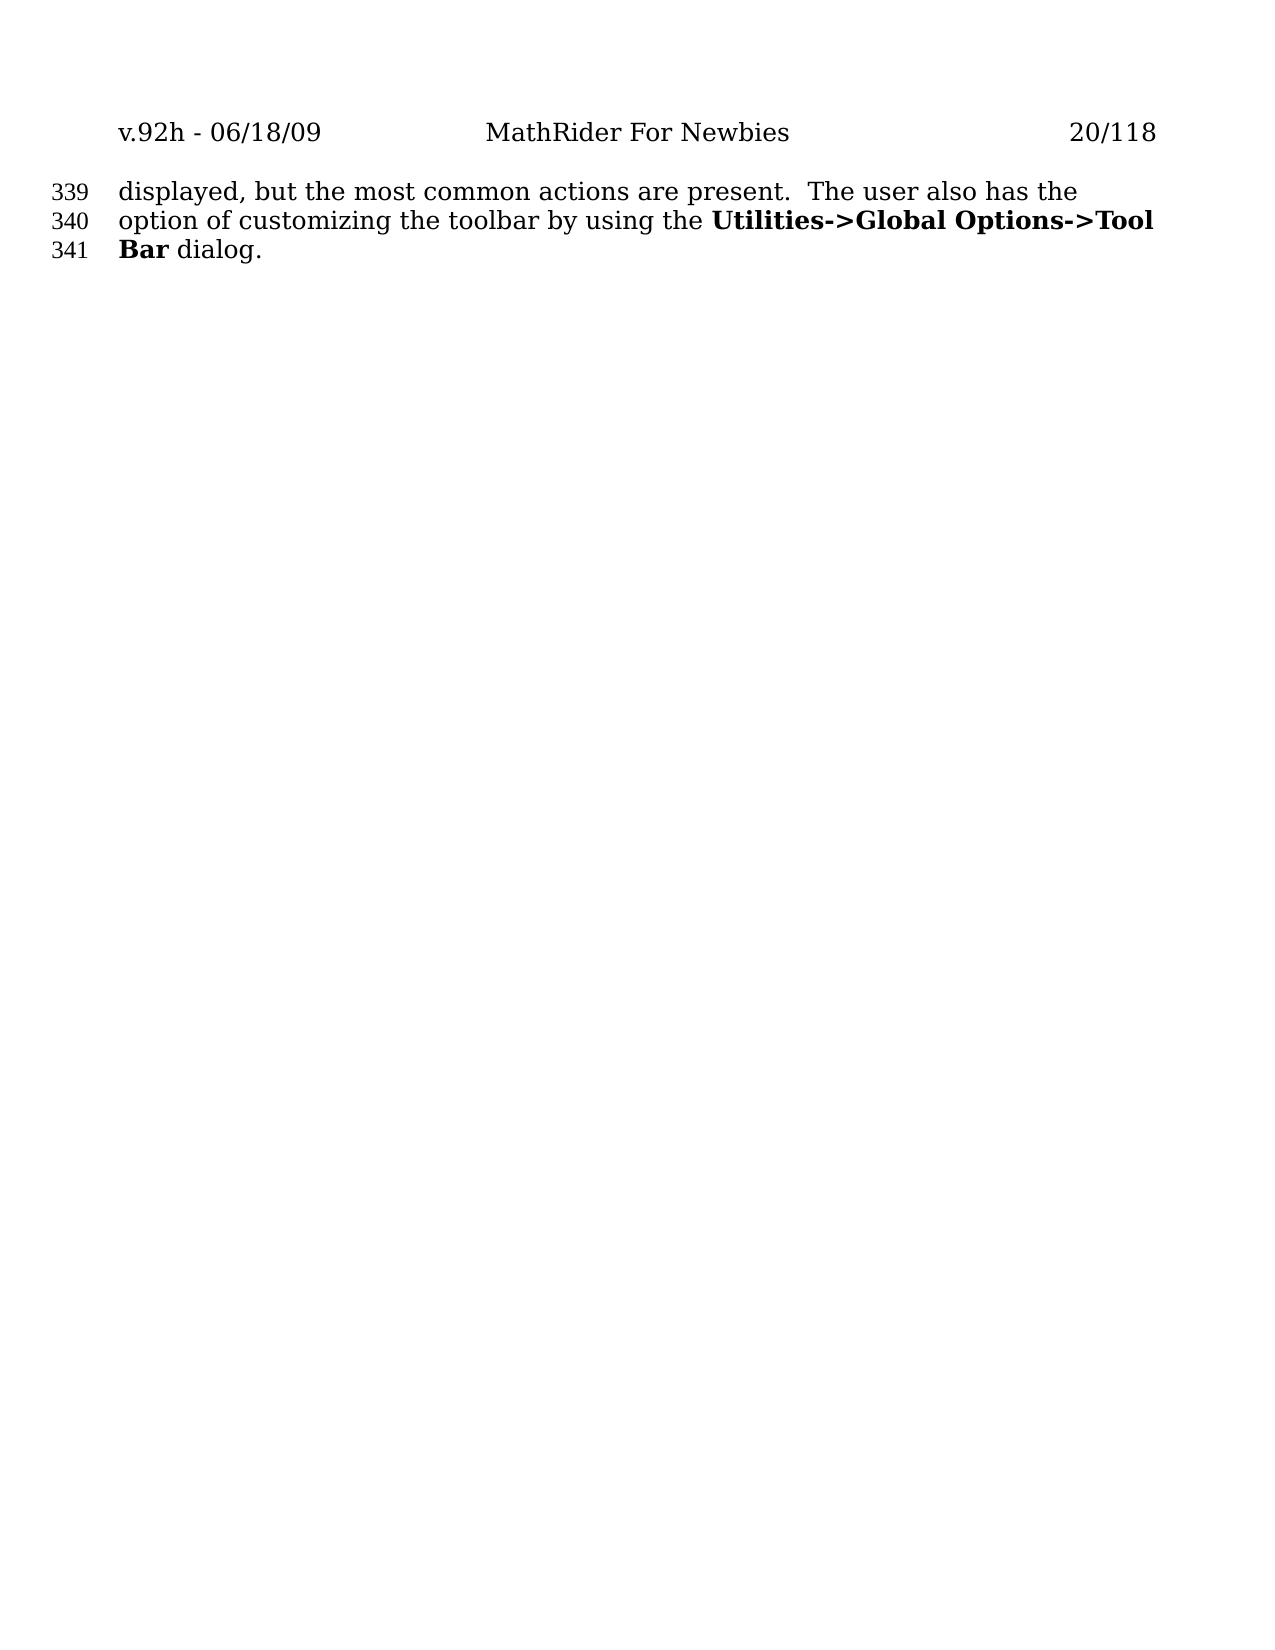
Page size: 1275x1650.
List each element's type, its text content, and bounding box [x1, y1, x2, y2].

text displayed, but the most common actions are present. The user also has the option of customizing the toolbar by using the Utilities->Global Options->Tool Bar dialog. [118, 177, 1157, 265]
